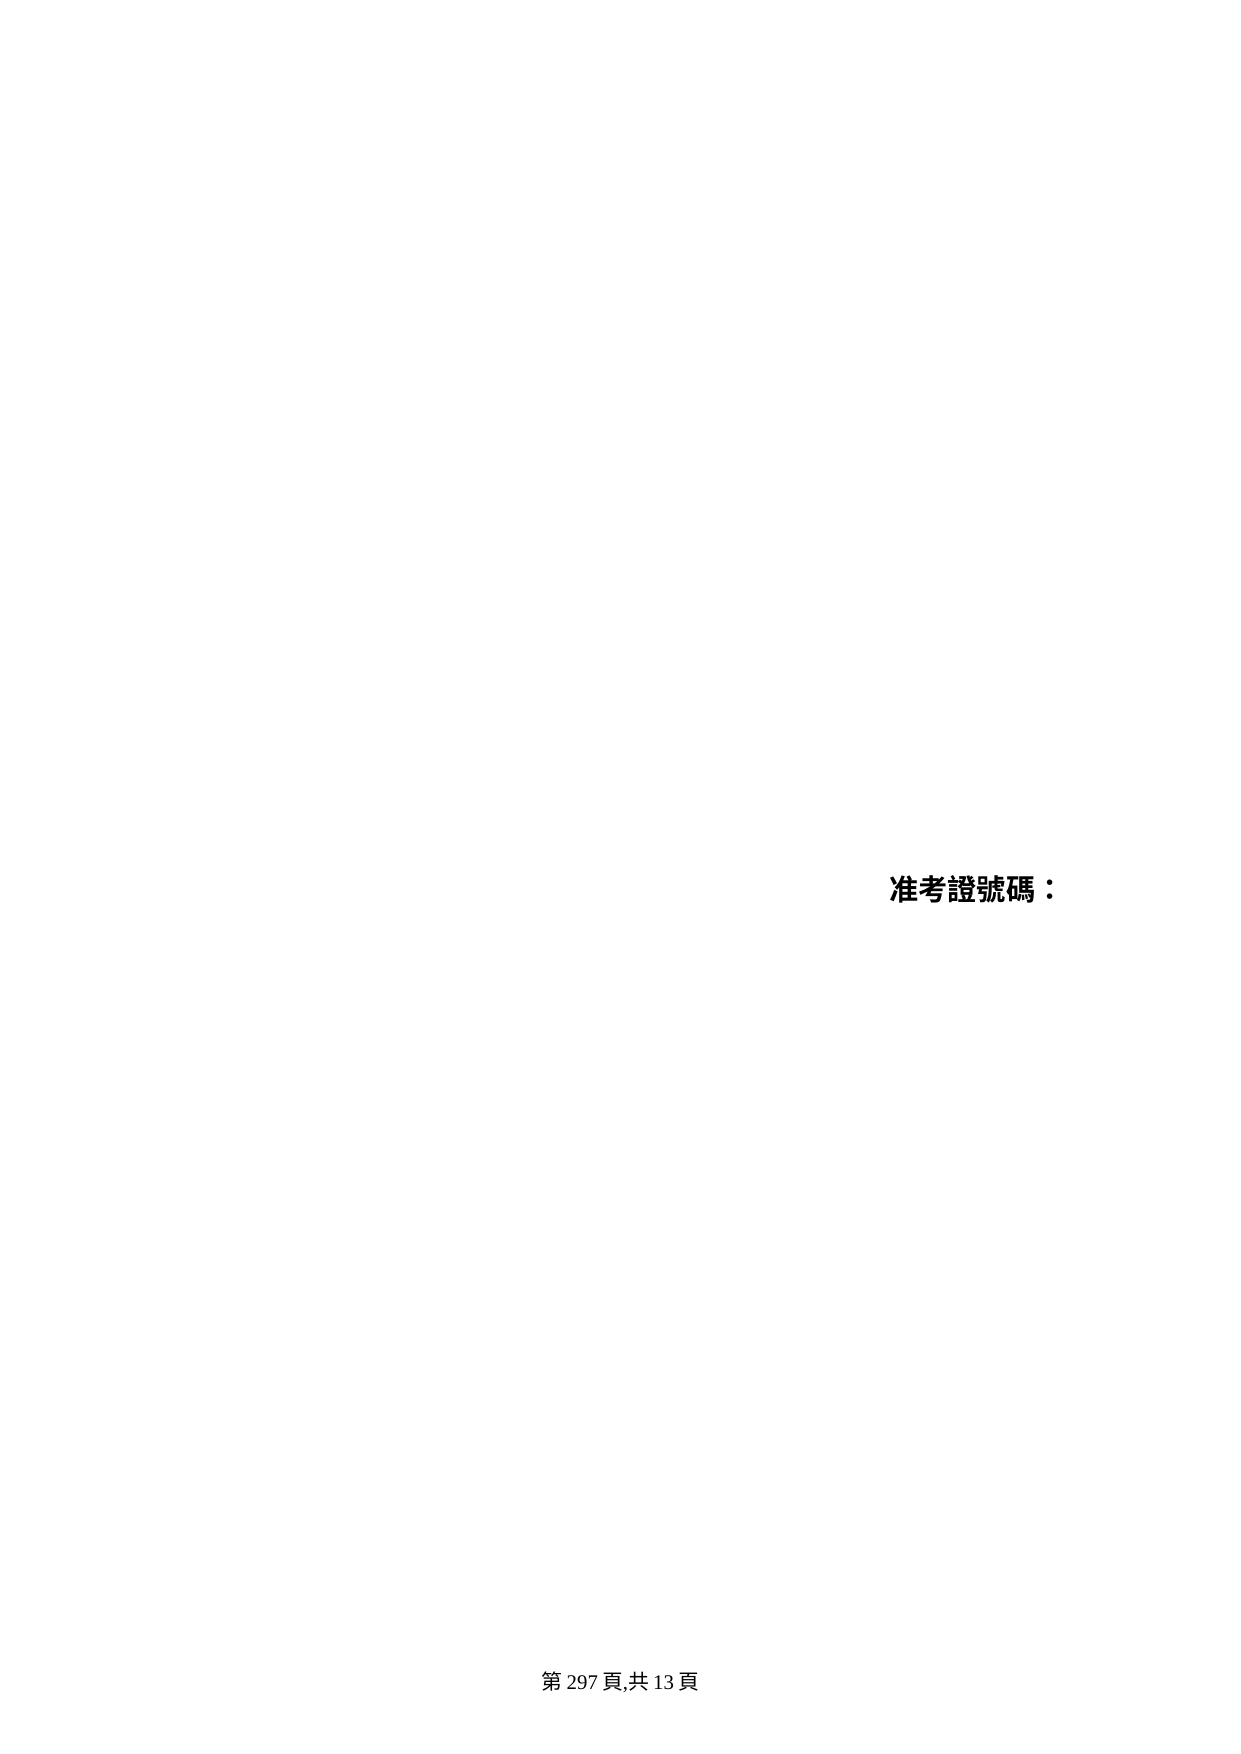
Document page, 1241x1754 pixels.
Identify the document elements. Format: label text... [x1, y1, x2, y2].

text 准考證號碼： [118, 846, 1122, 908]
